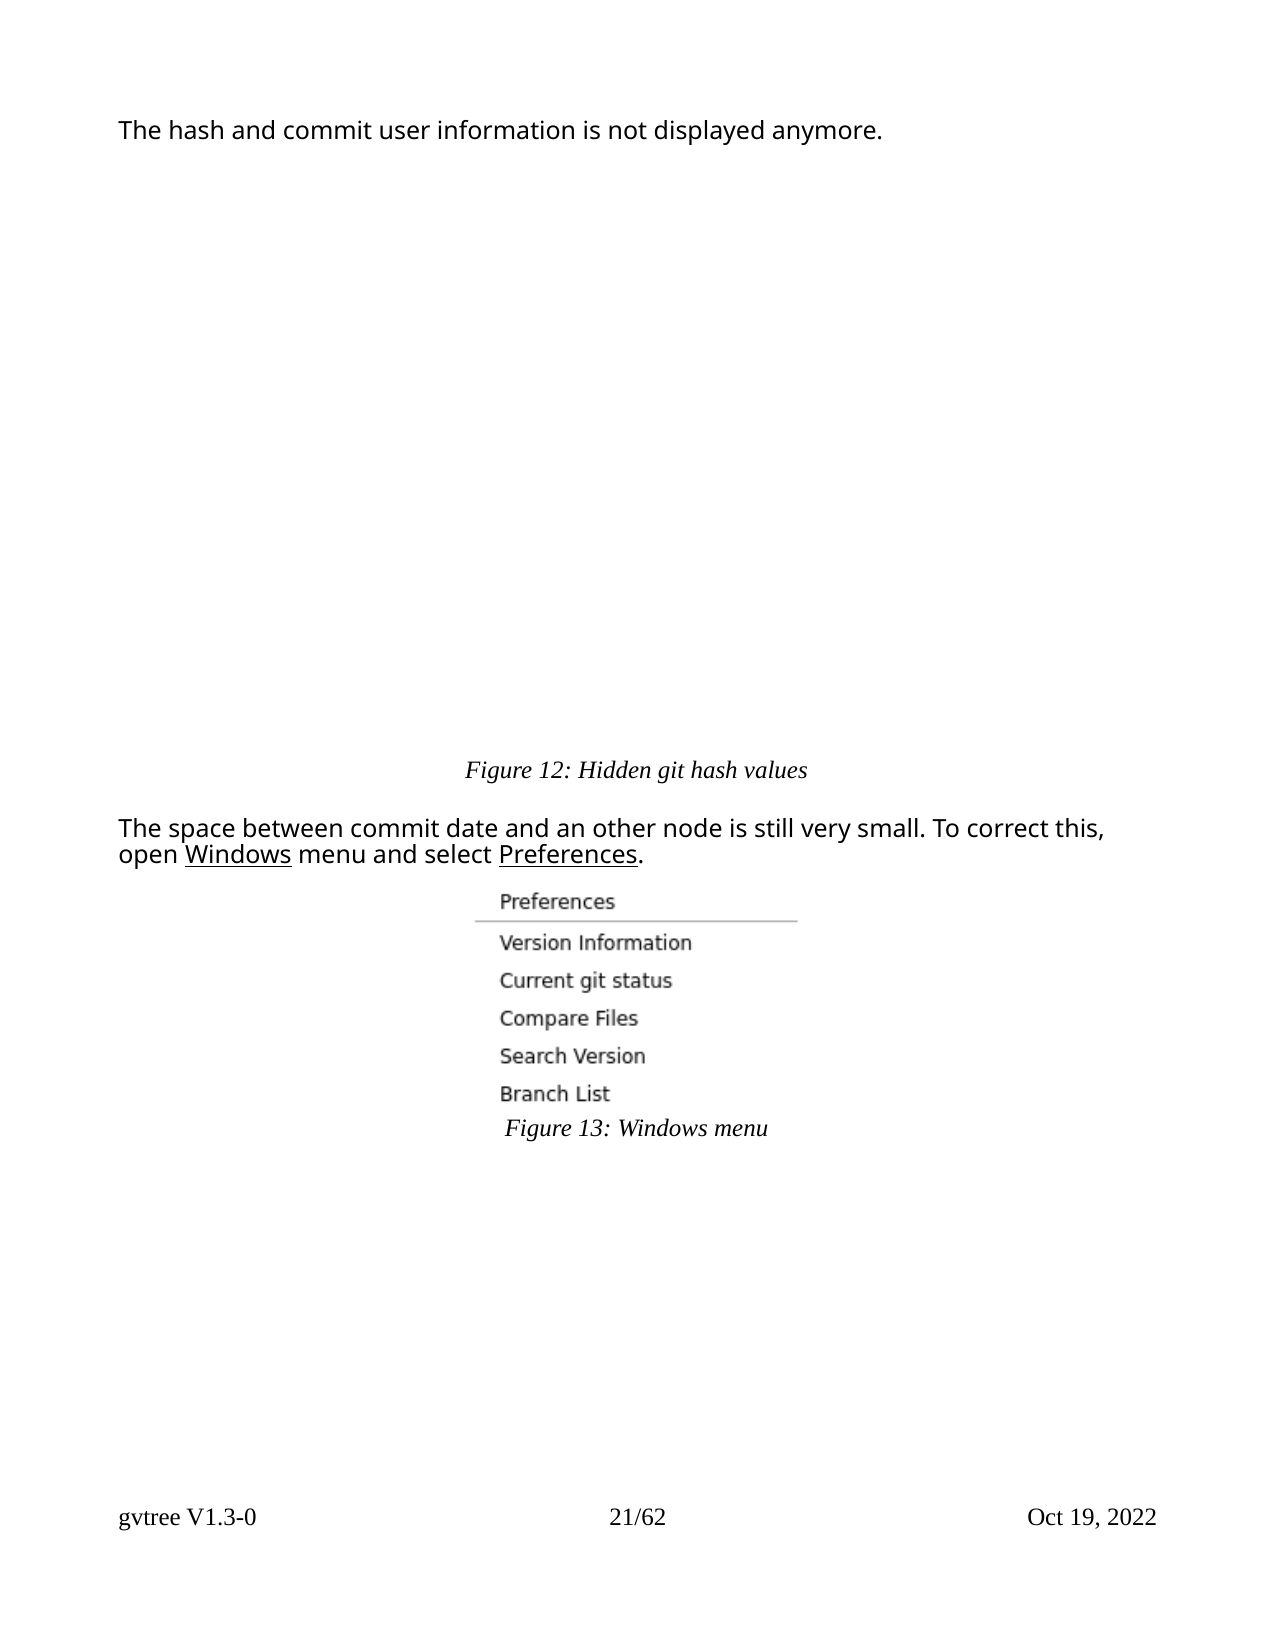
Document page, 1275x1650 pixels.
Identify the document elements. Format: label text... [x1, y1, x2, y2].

text Figure 12: Hidden git hash values [240, 172, 1035, 783]
text The space between commit date and an other node is still very small. To correct this, open Windows menu and select Preferences. [118, 816, 1157, 869]
picture [472, 883, 803, 1113]
text The hash and commit user information is not displayed anymore. [118, 118, 1157, 144]
text Figure 13: Windows menu [475, 1113, 800, 1142]
